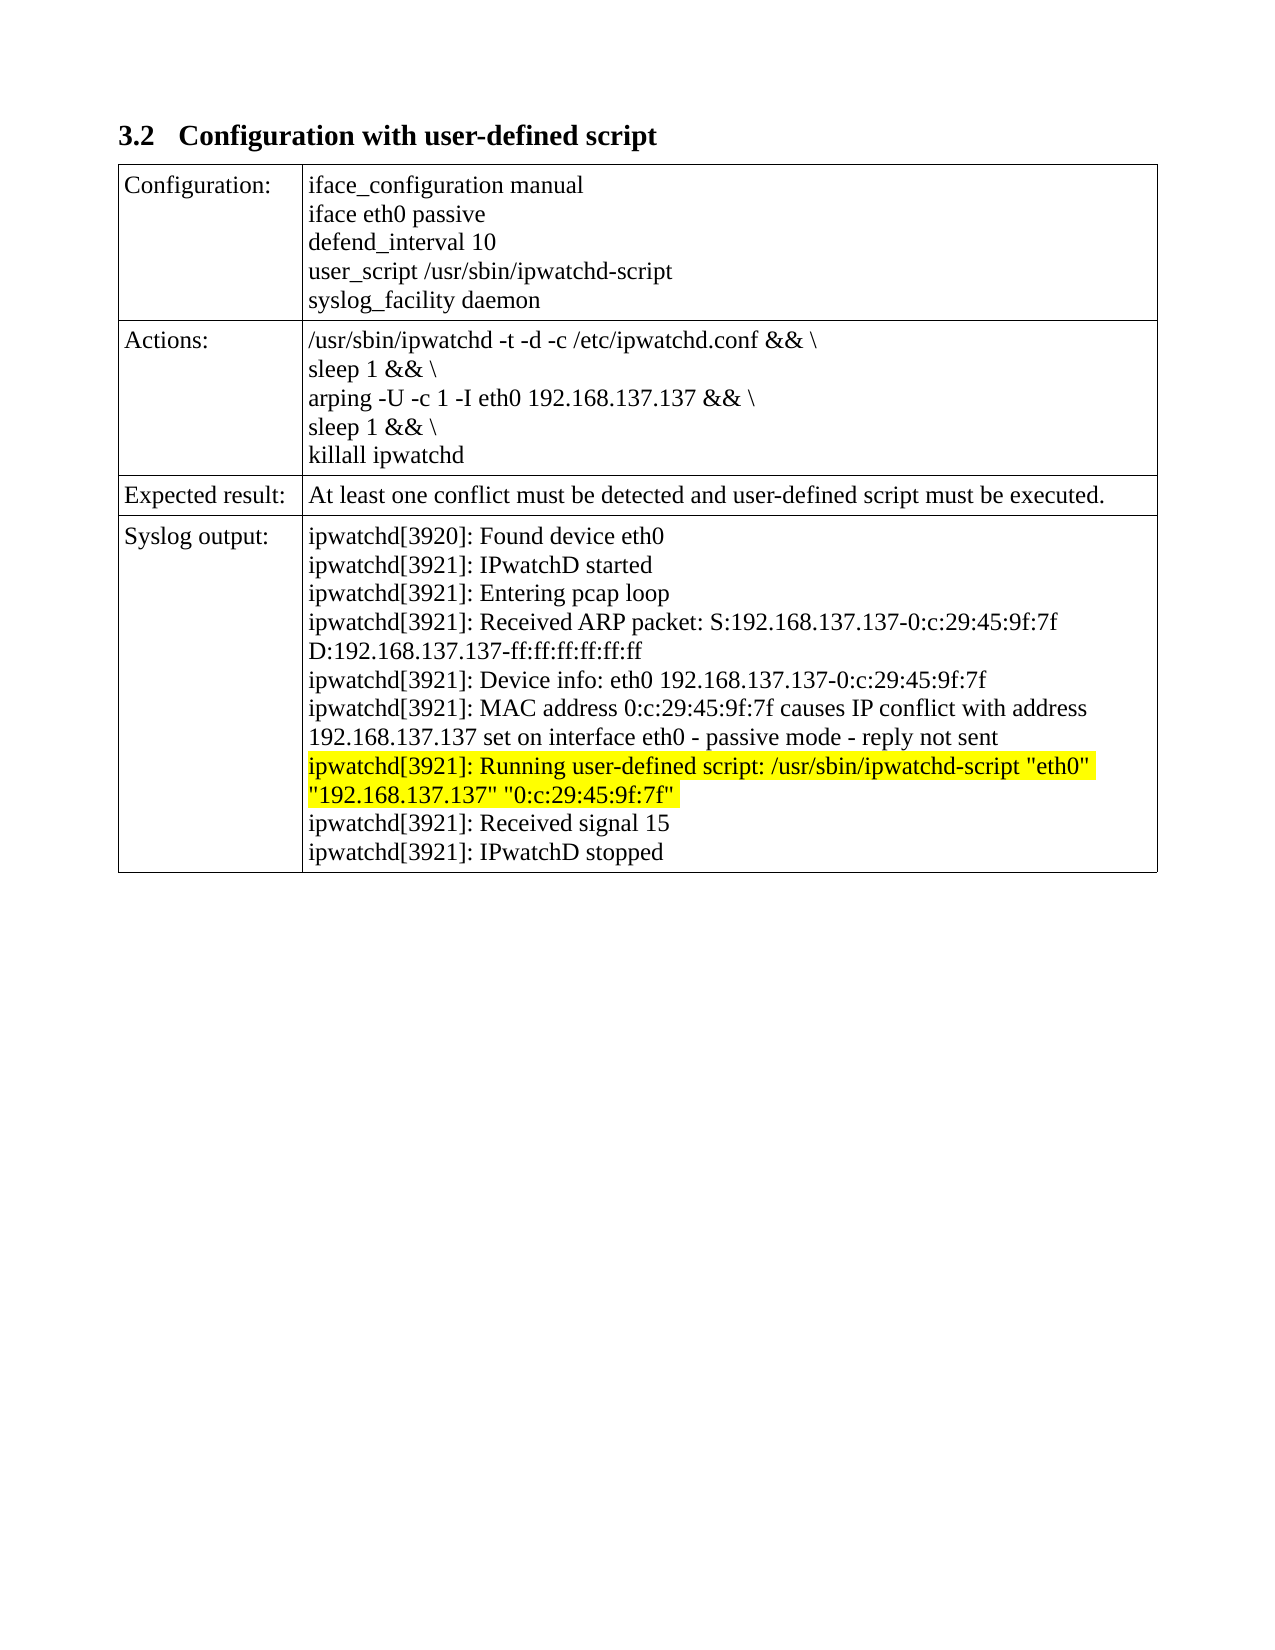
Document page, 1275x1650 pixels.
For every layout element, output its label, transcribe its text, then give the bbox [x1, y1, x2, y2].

table_cell Syslog output: [119, 516, 302, 872]
table_cell At least one conflict must be detected and user-defined script must be executed. [303, 476, 1157, 515]
table_header iface_configuration manual iface eth0 passive defend_interval 10 user_script /usr/sbin/ipwatchd-script syslog_facility daemon [303, 165, 1157, 319]
table_header Configuration: [119, 165, 302, 319]
table_cell Actions: [119, 321, 302, 475]
table_cell /usr/sbin/ipwatchd -t -d -c /etc/ipwatchd.conf && \ sleep 1 && \ arping -U -c 1 -I eth0 192.168.137.137 && \ sleep 1 && \ killall ipwatchd [303, 321, 1157, 475]
table_cell Expected result: [119, 476, 302, 515]
table_cell ipwatchd[3920]: Found device eth0 ipwatchd[3921]: IPwatchD started ipwatchd[3921]: Entering pcap loop ipwatchd[3921]: Received ARP packet: S:192.168.137.137-0:c:29:45:9f:7f D:192.168.137.137-ff:ff:ff:ff:ff:ff ipwatchd[3921]: Device info: eth0 192.168.137.137-0:c:29:45:9f:7f ipwatchd[3921]: MAC address 0:c:29:45:9f:7f causes IP conflict with address 192.168.137.137 set on interface eth0 - passive mode - reply not sent ipwatchd[3921]: Running user-defined script: /usr/sbin/ipwatchd-script "eth0" "192.168.137.137" "0:c:29:45:9f:7f" ipwatchd[3921]: Received signal 15 ipwatchd[3921]: IPwatchD stopped [303, 516, 1157, 872]
subtitle Configuration with user-defined script [118, 118, 1157, 152]
